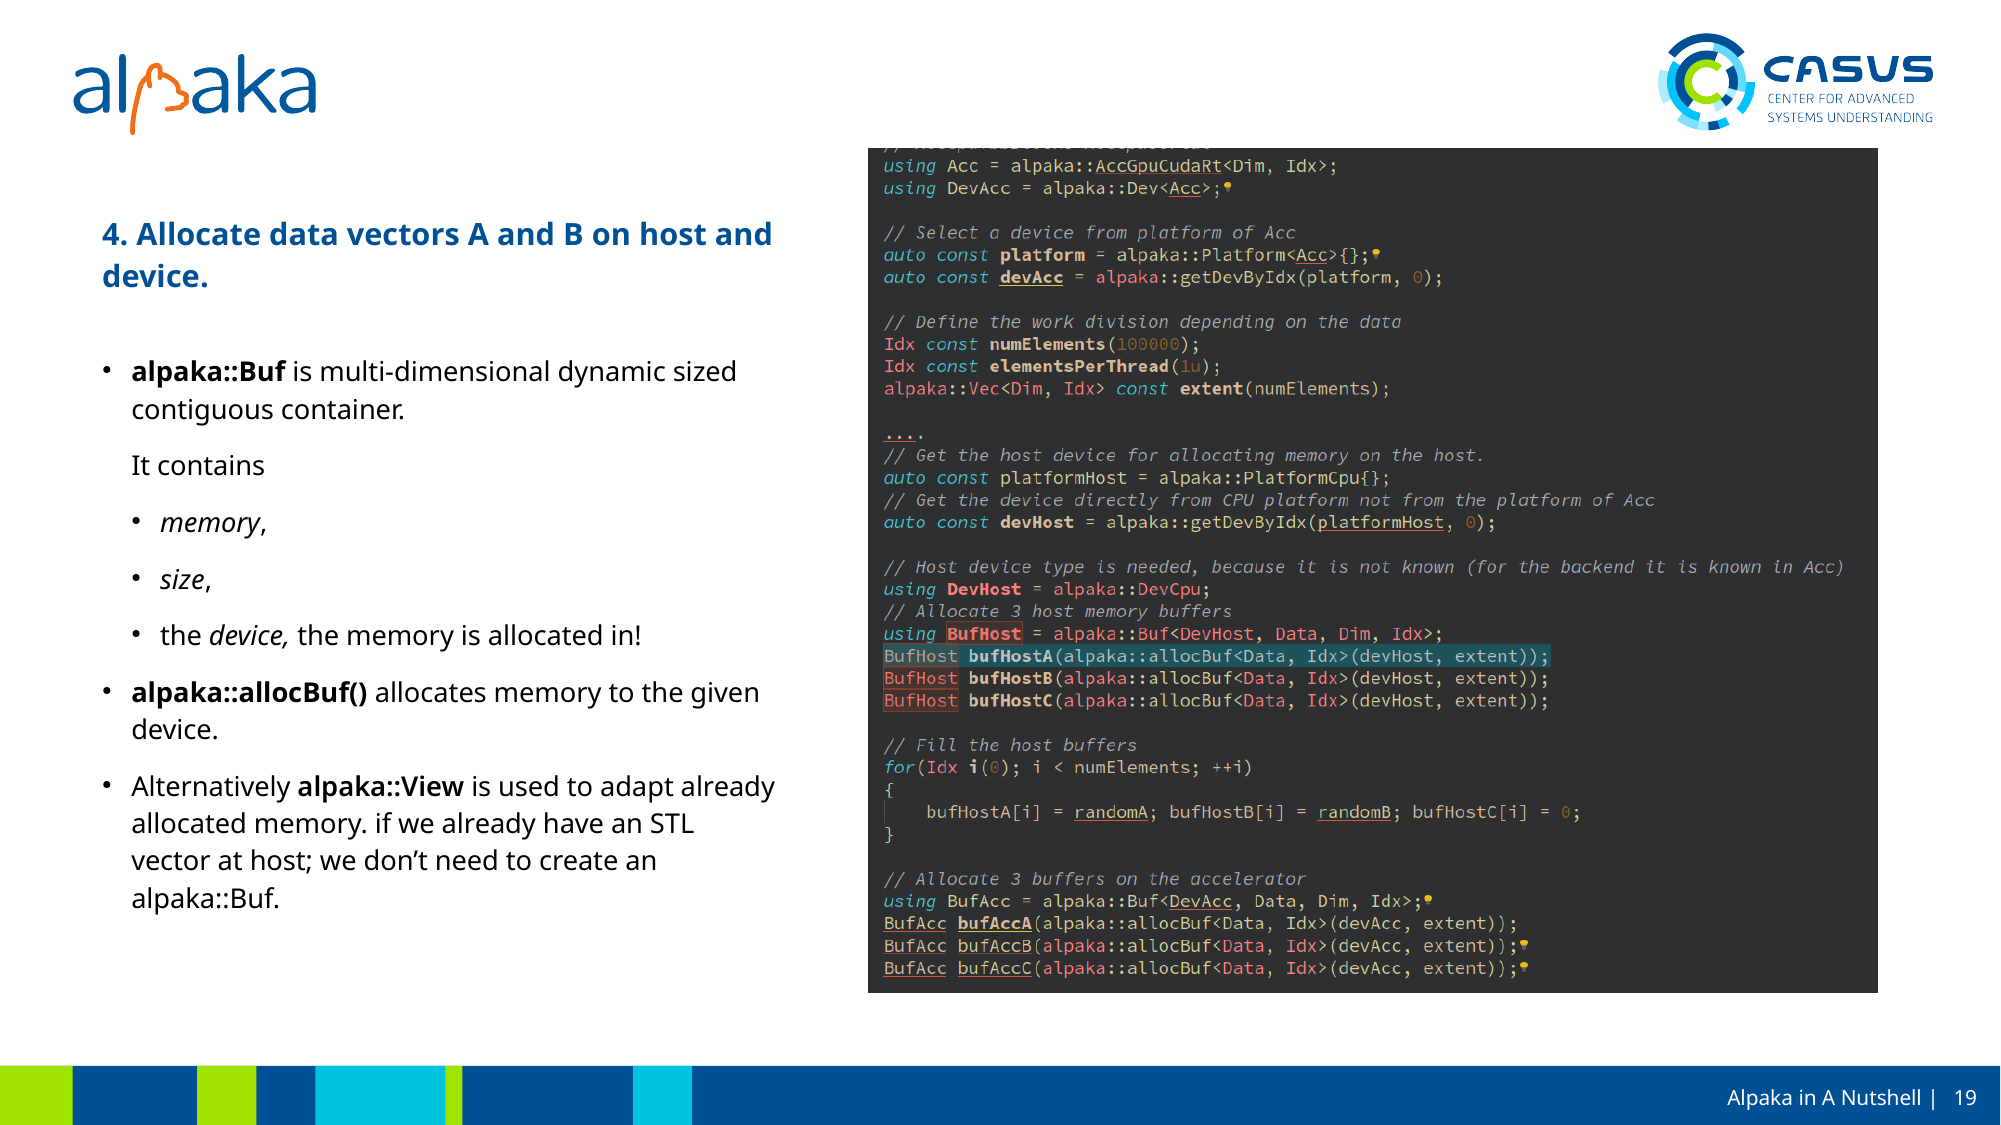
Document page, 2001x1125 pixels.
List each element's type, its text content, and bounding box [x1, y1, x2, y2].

picture [1658, 33, 1933, 131]
picture [868, 148, 1878, 993]
list 4. Allocate data vectors A and B on host and device. alpaka::Buf is multi-dimensional dynamic sized contiguous container. It contains memory, size, the device, the memory is allocated in! alpaka::allocBuf() allocates memory to the given device. Alternatively alpaka::View is used to adapt already allocated memory. if we already have an STL vector at host; we don’t need to create an alpaka::Buf. [102, 212, 780, 922]
picture [72, 53, 317, 136]
